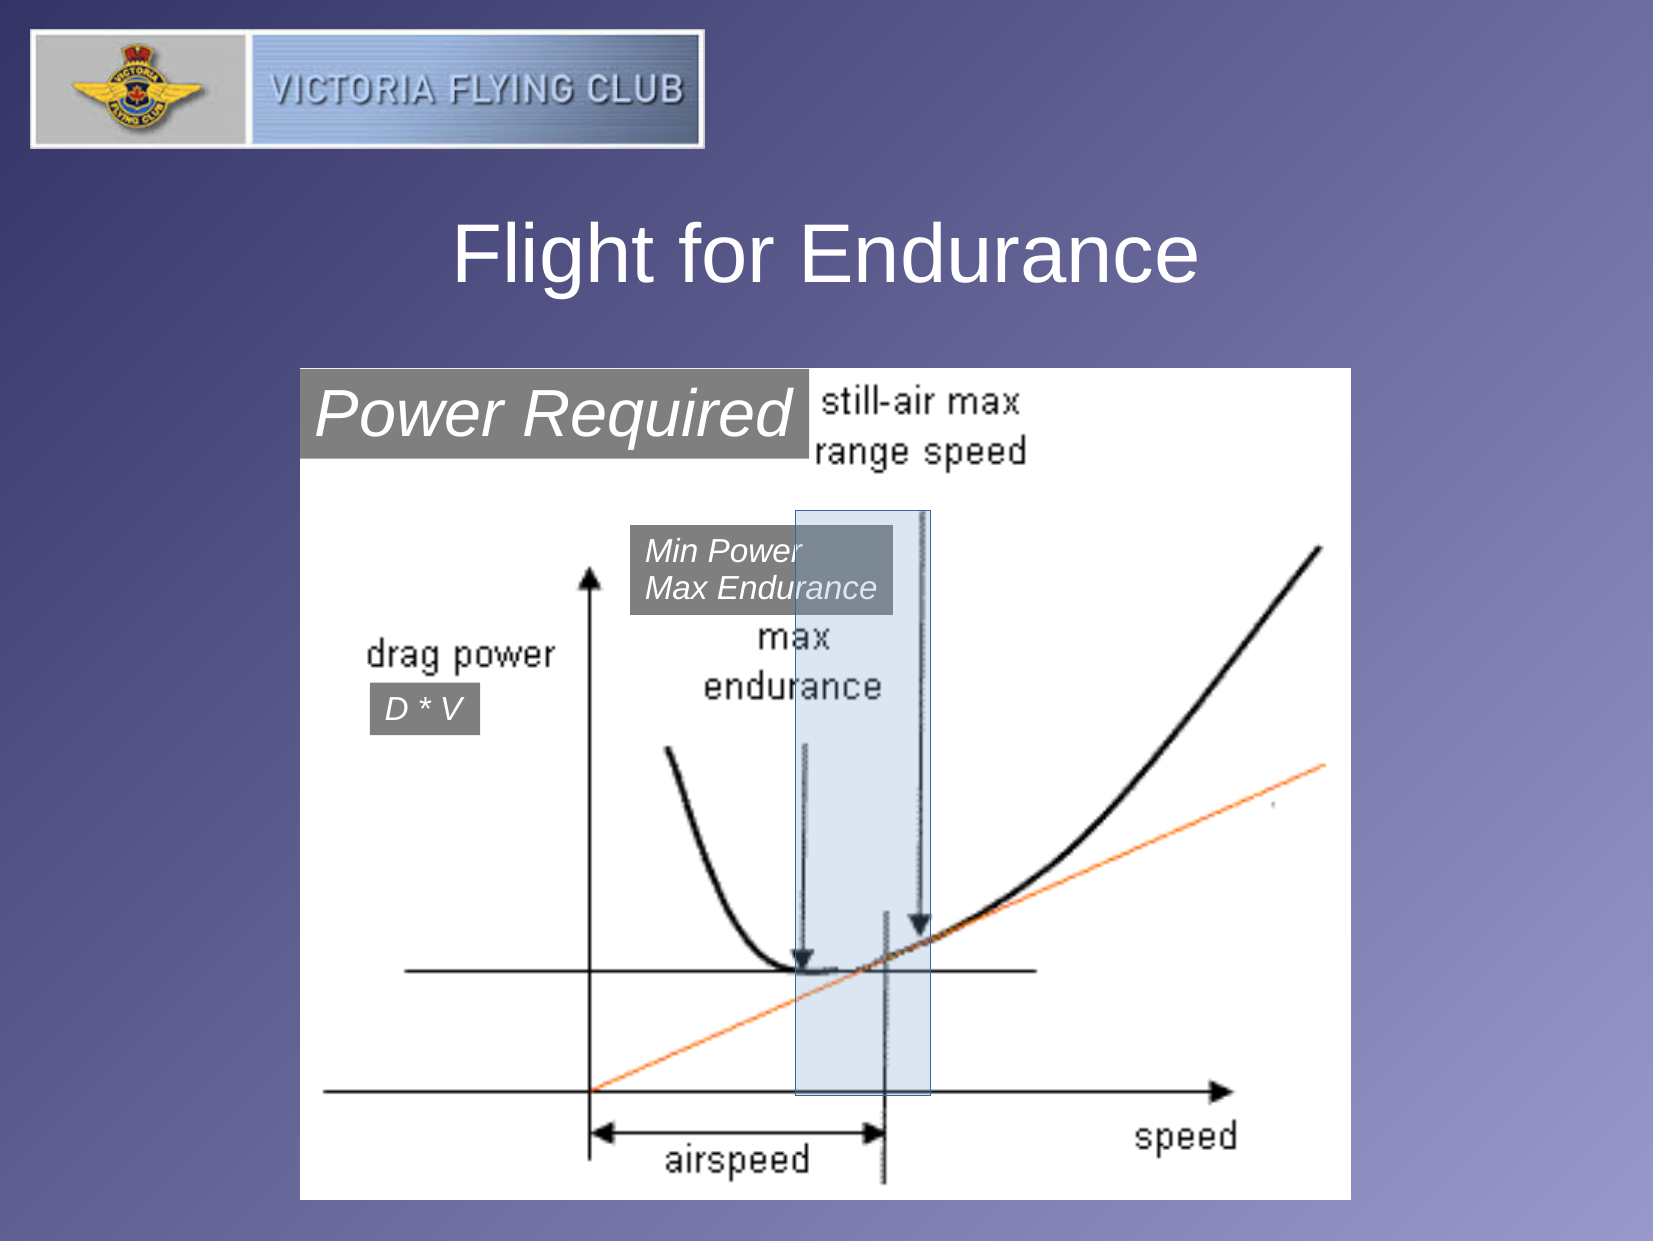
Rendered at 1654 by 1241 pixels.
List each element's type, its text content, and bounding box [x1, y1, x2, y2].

picture [30, 29, 705, 149]
text_box [795, 510, 931, 1096]
text_box Min Power Max Endurance [630, 525, 795, 615]
title Flight for Endurance [82, 150, 1571, 358]
text_box D * V [369, 682, 481, 736]
picture [300, 368, 1351, 1201]
text_box Power Required [300, 368, 810, 459]
